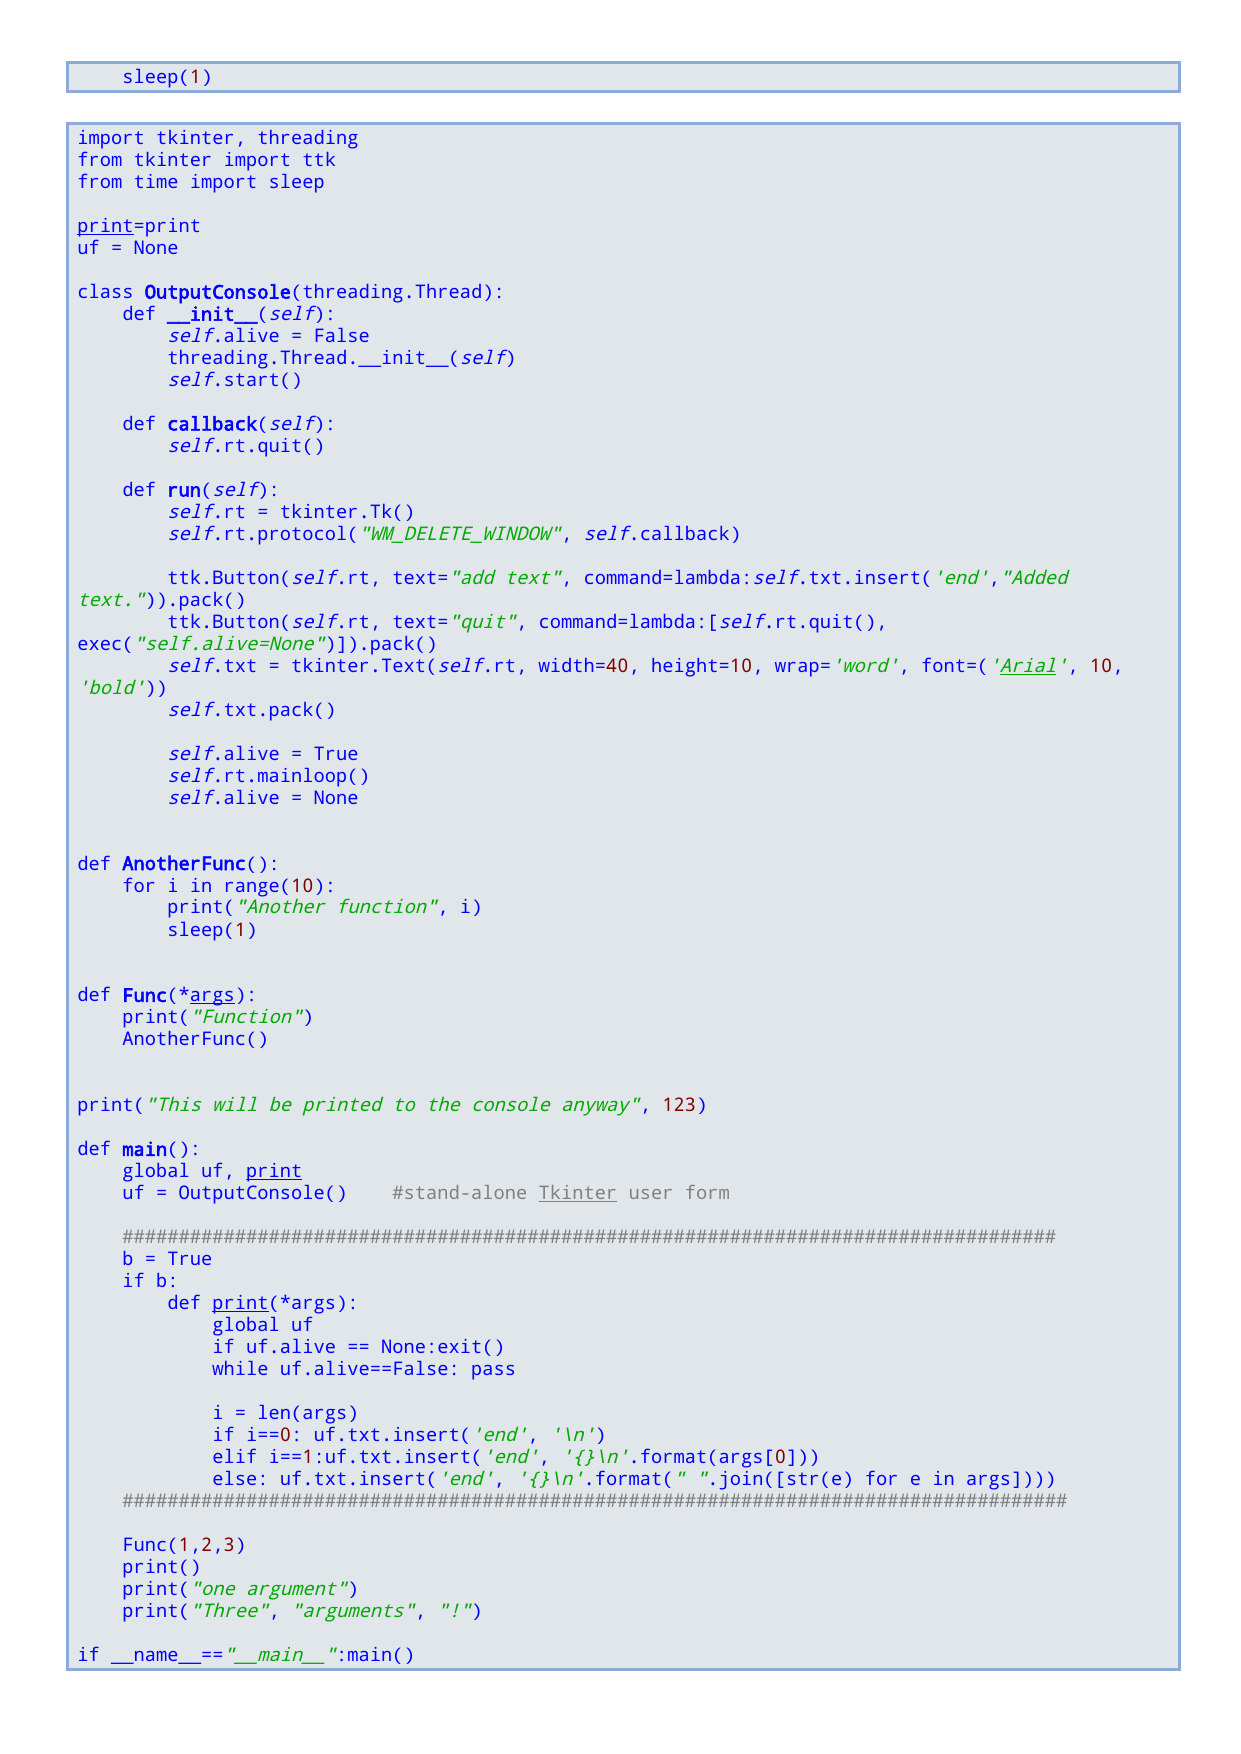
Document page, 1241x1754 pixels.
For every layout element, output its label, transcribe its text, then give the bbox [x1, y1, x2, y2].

text def run(self): [69, 474, 1178, 496]
text uf = None [69, 232, 1178, 254]
text from tkinter import ttk [69, 144, 1178, 166]
text print("one argument") [69, 1573, 1178, 1595]
text AnotherFunc() [69, 1023, 1178, 1045]
text sleep(1) [69, 64, 1178, 90]
text self.start() [69, 364, 1178, 386]
text while uf.alive==False: pass [69, 1353, 1178, 1375]
text threading.Thread.__init__(self) [69, 342, 1178, 364]
text self.txt.pack() [69, 693, 1178, 716]
text def __init__(self): [69, 298, 1178, 320]
text self.rt.mainloop() [69, 759, 1178, 781]
text ttk.Button(self.rt, text="quit", command=lambda:[self.rt.quit(), exec("self.alive=None")]).pack() [69, 606, 1178, 649]
text global uf, print [69, 1155, 1178, 1177]
text def print(*args): [69, 1287, 1178, 1309]
text print("Three", "arguments", "!") [69, 1595, 1178, 1617]
text ttk.Button(self.rt, text="add text", command=lambda:self.txt.insert('end',"Added text.")).pack() [69, 562, 1178, 606]
text class OutputConsole(threading.Thread): [69, 276, 1178, 298]
text import tkinter, threading [69, 125, 1178, 144]
text uf = OutputConsole() #stand-alone Tkinter user form [69, 1177, 1178, 1199]
text def Func(*args): [69, 979, 1178, 1001]
text if b: [69, 1265, 1178, 1287]
text self.rt = tkinter.Tk() [69, 496, 1178, 518]
text def callback(self): [69, 408, 1178, 430]
text self.rt.quit() [69, 430, 1178, 452]
text i = len(args) [69, 1397, 1178, 1419]
text #################################################################################### [69, 1485, 1178, 1507]
text else: uf.txt.insert('end', '{}\n'.format(" ".join([str(e) for e in args]))) [69, 1463, 1178, 1485]
text for i in range(10): [69, 869, 1178, 891]
text Func(1,2,3) [69, 1529, 1178, 1551]
text self.rt.protocol("WM_DELETE_WINDOW", self.callback) [69, 518, 1178, 540]
text print("This will be printed to the console anyway", 123) [69, 1089, 1178, 1111]
text b = True [69, 1243, 1178, 1265]
text if __name__=="__main__":main() [69, 1639, 1178, 1668]
text print() [69, 1551, 1178, 1573]
text self.alive = False [69, 320, 1178, 342]
text self.alive = True [69, 737, 1178, 759]
text self.txt = tkinter.Text(self.rt, width=40, height=10, wrap='word', font=('Arial', 10, 'bold')) [69, 649, 1178, 693]
text print("Another function", i) [69, 891, 1178, 913]
text def main(): [69, 1133, 1178, 1155]
text if i==0: uf.txt.insert('end', '\n') [69, 1419, 1178, 1441]
text print=print [69, 210, 1178, 232]
text self.alive = None [69, 781, 1178, 803]
text sleep(1) [69, 913, 1178, 935]
text elif i==1:uf.txt.insert('end', '{}\n'.format(args[0])) [69, 1441, 1178, 1463]
text global uf [69, 1309, 1178, 1331]
text print("Function") [69, 1001, 1178, 1023]
text from time import sleep [69, 166, 1178, 188]
text ################################################################################### [69, 1221, 1178, 1243]
text if uf.alive == None:exit() [69, 1331, 1178, 1353]
text def AnotherFunc(): [69, 847, 1178, 869]
